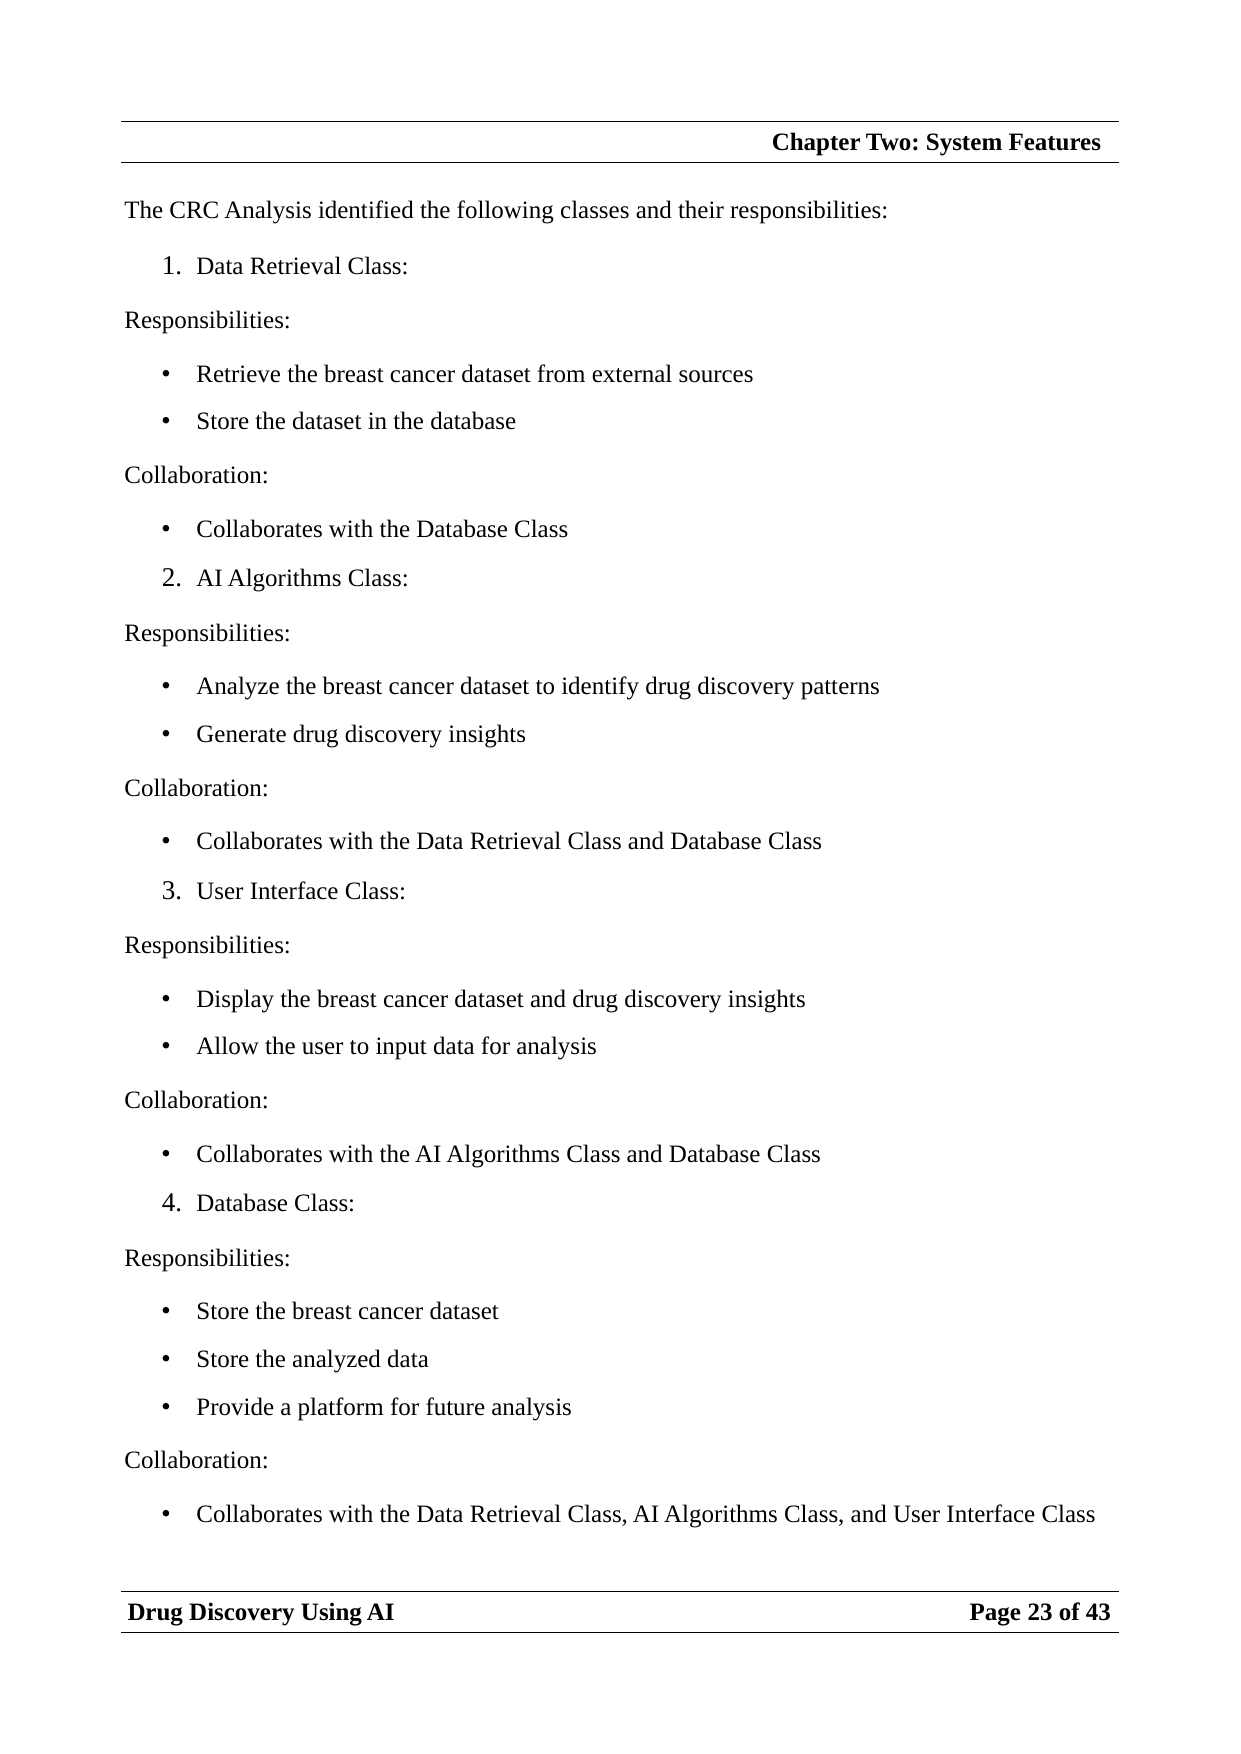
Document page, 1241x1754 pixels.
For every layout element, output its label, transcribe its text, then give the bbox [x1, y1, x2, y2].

list Retrieve the breast cancer dataset from external sources [159, 356, 1119, 388]
text Collaboration: [121, 1082, 1119, 1117]
list Database Class: [159, 1183, 1119, 1221]
text Responsibilities: [121, 927, 1119, 962]
list Collaborates with the AI Algorithms Class and Database Class [159, 1136, 1119, 1167]
text The CRC Analysis identified the following classes and their responsibilities: [121, 192, 1119, 227]
text Collaboration: [121, 457, 1119, 492]
list Store the dataset in the database [159, 403, 1119, 438]
list User Interface Class: [159, 871, 1119, 908]
list Collaborates with the Data Retrieval Class and Database Class [159, 823, 1119, 855]
text Responsibilities: [121, 302, 1119, 337]
text Responsibilities: [121, 1240, 1119, 1274]
list Generate drug discovery insights [159, 716, 1119, 751]
list Provide a platform for future analysis [159, 1388, 1119, 1423]
list Store the analyzed data [159, 1341, 1119, 1373]
list Display the breast cancer dataset and drug discovery insights [159, 981, 1119, 1013]
list Collaborates with the Data Retrieval Class, AI Algorithms Class, and User Interface Class [159, 1496, 1119, 1531]
list Allow the user to input data for analysis [159, 1028, 1119, 1063]
list Analyze the breast cancer dataset to identify drug discovery patterns [159, 668, 1119, 700]
list Data Retrieval Class: [159, 246, 1119, 283]
list Store the breast cancer dataset [159, 1293, 1119, 1325]
text Responsibilities: [121, 615, 1119, 649]
text Collaboration: [121, 1442, 1119, 1477]
list AI Algorithms Class: [159, 558, 1119, 596]
list Collaborates with the Database Class [159, 511, 1119, 542]
text Collaboration: [121, 769, 1119, 804]
